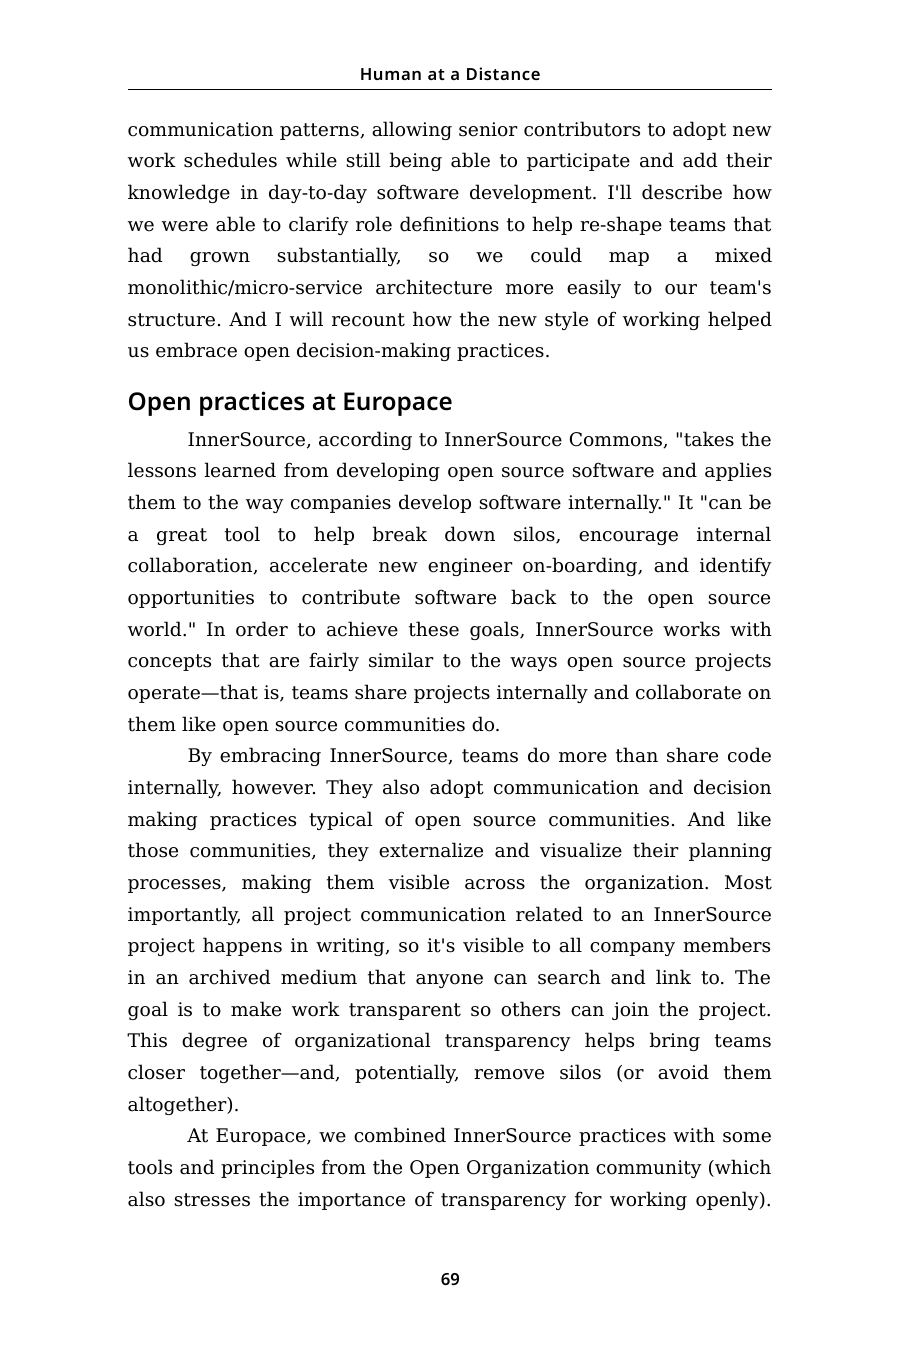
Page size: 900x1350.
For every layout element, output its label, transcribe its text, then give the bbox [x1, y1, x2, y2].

text By embracing InnerSource, teams do more than share code internally, however. They also adopt communication and decision making practices typical of open source communities. And like those communities, they externalize and visualize their planning processes, making them visible across the organization. Most importantly, all project communication related to an InnerSource project happens in writing, so it's visible to all company members in an archived medium that anyone can search and link to. The goal is to make work transparent so others can join the project. This degree of organizational transparency helps bring teams closer together—and, potentially, remove silos (or avoid them altogether). [127, 746, 772, 1116]
subtitle Open practices at Europace [127, 386, 772, 416]
text At Europace, we combined InnerSource practices with some tools and principles from the Open Organization community (which also stresses the importance of transparency for working openly). [127, 1126, 772, 1211]
text communication patterns, allowing senior contributors to adopt new work schedules while still being able to participate and add their knowledge in day-to-day software development. I'll describe how we were able to clarify role definitions to help re-shape teams that had grown substantially, so we could map a mixed monolithic/micro-service architecture more easily to our team's structure. And I will recount how the new style of working helped us embrace open decision-making practices. [127, 118, 772, 362]
text InnerSource, according to InnerSource Commons, "takes the lessons learned from developing open source software and applies them to the way companies develop software internally." It "can be a great tool to help break down silos, encourage internal collaboration, accelerate new engineer on-boarding, and identify opportunities to contribute software back to the open source world." In order to achieve these goals, InnerSource works with concepts that are fairly similar to the ways open source projects operate—that is, teams share projects internally and collaborate on them like open source communities do. [127, 429, 772, 736]
